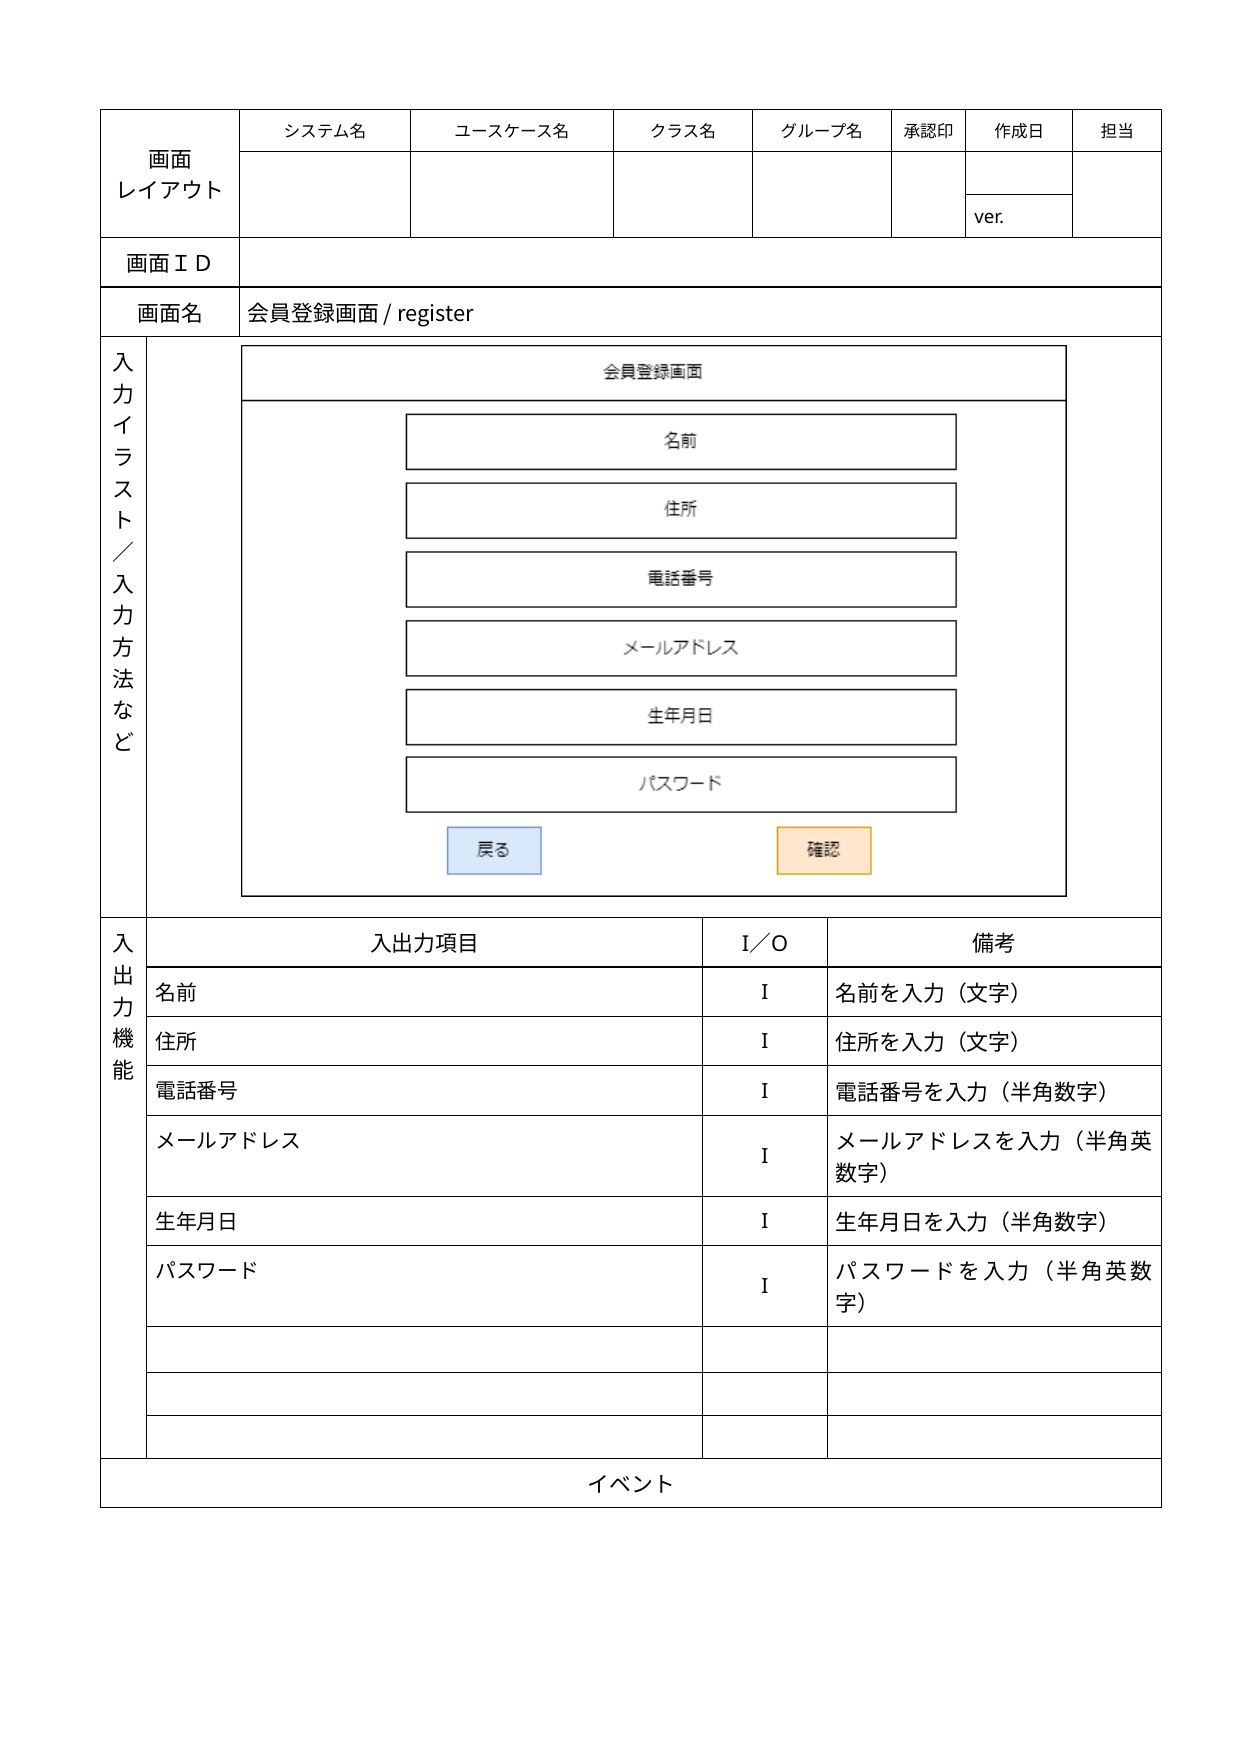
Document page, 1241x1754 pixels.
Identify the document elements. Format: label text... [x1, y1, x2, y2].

table_cell 名前を入力（文字） [828, 968, 1161, 1016]
table_cell [240, 152, 410, 237]
table_cell 会員登録画面 / register [240, 288, 1161, 336]
table_cell [828, 1327, 1161, 1372]
table_cell [753, 152, 891, 237]
table_cell 生年月日 [147, 1197, 702, 1245]
table_cell [966, 152, 1072, 194]
table_cell 入出力項目 [147, 918, 702, 966]
table_cell ver. [966, 195, 1072, 237]
table_cell パスワードを入力（半角英数字） [828, 1246, 1161, 1326]
table_cell [703, 1327, 827, 1372]
table_header クラス名 [614, 110, 752, 151]
table_header 作成日 [966, 110, 1072, 151]
table_cell 備考 [828, 918, 1161, 966]
table_header グループ名 [753, 110, 891, 151]
table_cell 画面名 [101, 288, 239, 336]
table_cell 名前 [147, 968, 702, 1016]
table_cell [147, 1416, 702, 1458]
table_cell メールアドレスを入力（半角英数字） [828, 1116, 1161, 1196]
table_cell [411, 152, 613, 237]
table_cell [147, 1327, 702, 1372]
table_cell [892, 152, 965, 237]
table_cell パスワード [147, 1246, 702, 1326]
table_cell I [703, 1246, 827, 1326]
table_cell [1073, 152, 1161, 237]
table_cell 住所を入力（文字） [828, 1017, 1161, 1065]
table_cell [828, 1416, 1161, 1458]
table_cell [147, 337, 1161, 917]
table_cell [703, 1373, 827, 1415]
table_cell メールアドレス [147, 1116, 702, 1196]
table_cell [614, 152, 752, 237]
table_cell イベント [101, 1459, 1161, 1507]
table_cell 電話番号を入力（半角数字） [828, 1066, 1161, 1114]
table_cell I [703, 1017, 827, 1065]
table_header 画面 レイアウト [101, 110, 239, 237]
table_cell [828, 1373, 1161, 1415]
table_header 担当 [1073, 110, 1161, 151]
table_cell I／O [703, 918, 827, 966]
table_cell [240, 238, 1161, 286]
table_header システム名 [240, 110, 410, 151]
table_cell [703, 1416, 827, 1458]
table_header ユースケース名 [411, 110, 613, 151]
table_cell I [703, 1066, 827, 1114]
table_cell 入出力機能 [101, 918, 146, 1458]
picture [241, 345, 1067, 897]
table_cell [147, 1373, 702, 1415]
table_cell 生年月日を入力（半角数字） [828, 1197, 1161, 1245]
table_cell 電話番号 [147, 1066, 702, 1114]
table_cell 画面ＩＤ [101, 238, 239, 286]
table_cell 入力イラスト／入力方法など [101, 337, 146, 917]
table_cell I [703, 968, 827, 1016]
table_cell I [703, 1197, 827, 1245]
table_cell 住所 [147, 1017, 702, 1065]
table_header 承認印 [892, 110, 965, 151]
table_cell I [703, 1116, 827, 1196]
